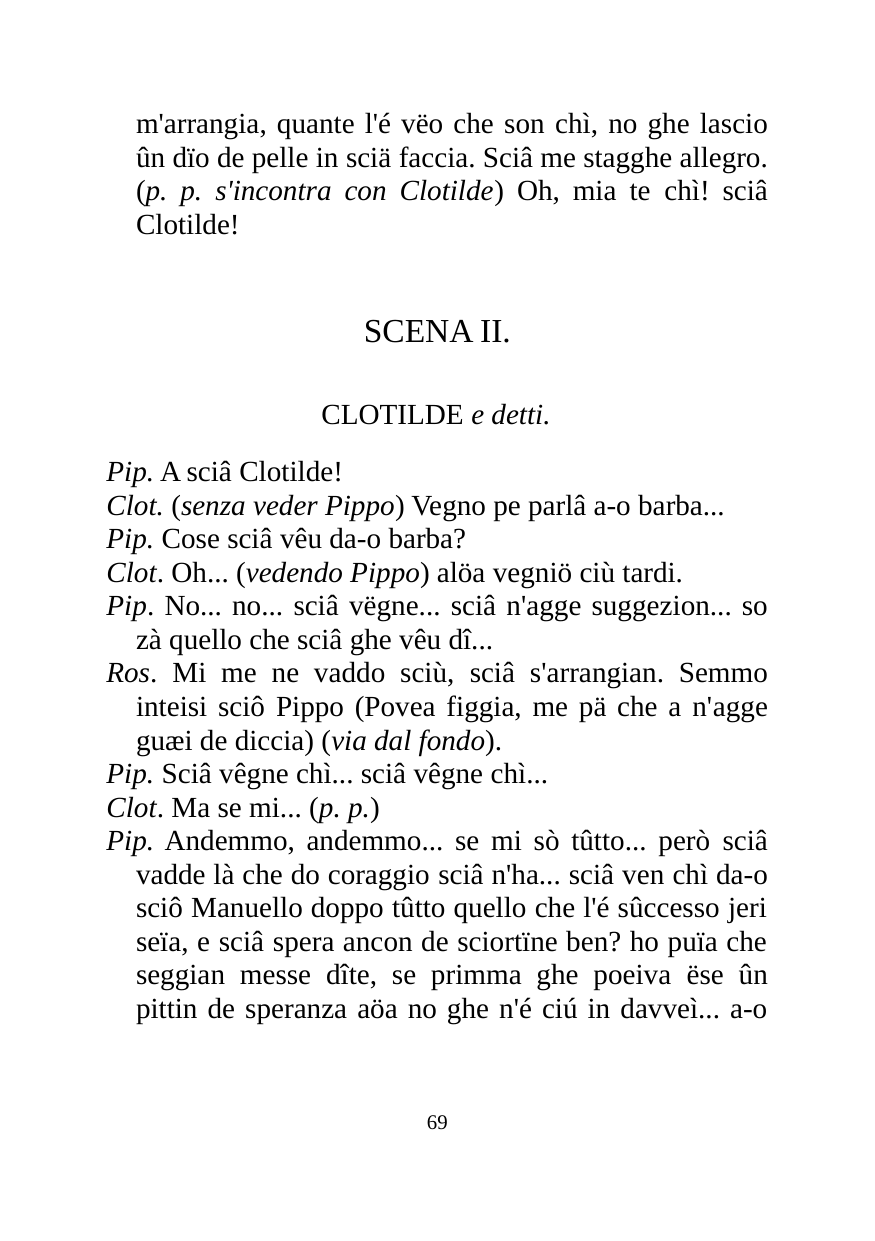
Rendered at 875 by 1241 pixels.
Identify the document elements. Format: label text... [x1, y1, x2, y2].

text Pip. Cose sciâ vêu da-o barba? [106, 521, 768, 555]
text Ros. Mi me ne vaddo sciù, sciâ s'arrangian. Semmo inteisi sciô Pippo (Povea figgia, me pä che a n'agge guæi de diccia) (via dal fondo). [106, 656, 768, 756]
text Pip. Sciâ vêgne chì... sciâ vêgne chì... [106, 756, 768, 790]
text Clot. Oh... (vedendo Pippo) alöa vegniö ciù tardi. [106, 555, 768, 588]
text Clot. (senza veder Pippo) Vegno pe parlâ a-o barba... [106, 488, 768, 521]
text Pip. No... no... sciâ vëgne... sciâ n'agge suggezion... so zà quello che sciâ ghe vêu dî... [106, 588, 768, 656]
text Clot. Ma se mi... (p. p.) [106, 790, 768, 823]
subtitle SCENA II. [106, 311, 768, 350]
text Pip. A sciâ Clotilde! [106, 454, 768, 488]
text Pip. Andemmo, andemmo... se mi sò tûtto... però sciâ vadde là che do coraggio sciâ n'ha... sciâ ven chì da-o sciô Manuello doppo tûtto quello che l'é sûccesso jeri seïa, e sciâ spera ancon de sciortïne ben? ho puïa che seggian messe dîte, se primma ghe poeiva ëse ûn pittin de speranza aöa no ghe n'é ciú in davveì... a-o [106, 823, 768, 1024]
text m'arrangia, quante l'é vëo che son chì, no ghe lascio ûn dïo de pelle in sciä faccia. Sciâ me stagghe allegro. (p. p. s'incontra con Clotilde) Oh, mia te chì! sciâ Clotilde! [106, 106, 768, 240]
text CLOTILDE e detti. [106, 397, 768, 431]
